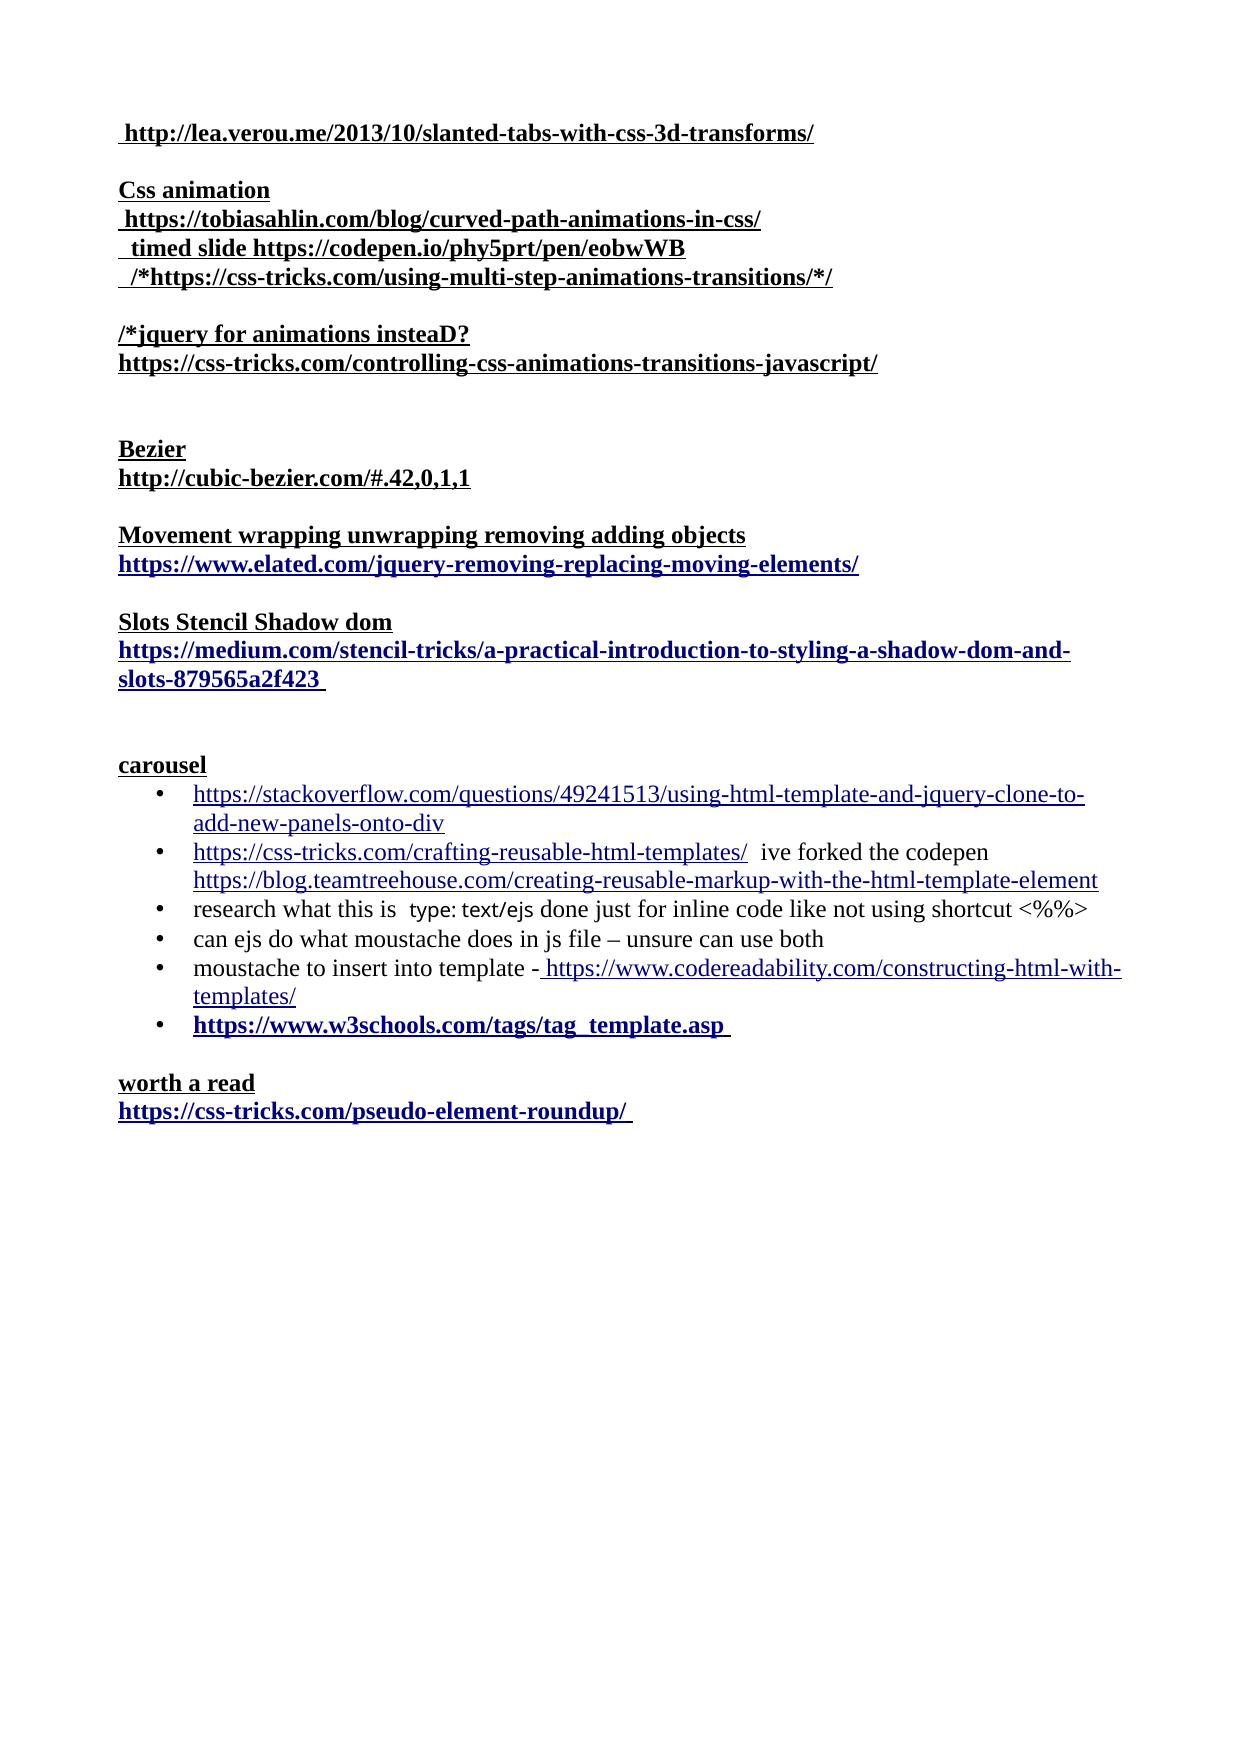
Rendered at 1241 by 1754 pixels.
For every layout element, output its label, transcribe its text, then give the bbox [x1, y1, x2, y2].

text /*https://css-tricks.com/using-multi-step-animations-transitions/*/ [118, 262, 1122, 291]
text https://css-tricks.com/controlling-css-animations-transitions-javascript/ [118, 348, 1122, 377]
text worth a read [118, 1068, 1122, 1096]
text /*jquery for animations insteaD? [118, 319, 1122, 348]
list can ejs do what moustache does in js file – unsure can use both [156, 924, 1122, 953]
text https://medium.com/stencil-tricks/a-practical-introduction-to-styling-a-shadow-dom-and-slots-879565a2f423 [118, 636, 1122, 693]
text Css animation [118, 176, 1122, 204]
text http://cubic-bezier.com/#.42,0,1,1 [118, 463, 1122, 492]
text http://lea.verou.me/2013/10/slanted-tabs-with-css-3d-transforms/ [118, 118, 1122, 147]
text Slots Stencil Shadow dom [118, 607, 1122, 636]
text Bezier [118, 434, 1122, 463]
text https://www.elated.com/jquery-removing-replacing-moving-elements/ [118, 549, 1122, 578]
list https://stackoverflow.com/questions/49241513/using-html-template-and-jquery-clone-to-add-new-panels-onto-div [156, 779, 1122, 837]
text https://tobiasahlin.com/blog/curved-path-animations-in-css/ [118, 204, 1122, 233]
text timed slide https://codepen.io/phy5prt/pen/eobwWB [118, 233, 1122, 262]
list moustache to insert into template - https://www.codereadability.com/constructing-html-with-templates/ [156, 953, 1122, 1010]
text https://css-tricks.com/pseudo-element-roundup/ [118, 1096, 1122, 1125]
list https://css-tricks.com/crafting-reusable-html-templates/ ive forked the codepen https://blog.teamtreehouse.com/creating-reusable-markup-with-the-html-template-element [156, 837, 1122, 894]
list research what this is type: text/ejs done just for inline code like not using shortcut <%%> [156, 894, 1122, 924]
text Movement wrapping unwrapping removing adding objects [118, 521, 1122, 549]
text carousel [118, 751, 1122, 779]
list https://www.w3schools.com/tags/tag_template.asp [156, 1010, 1122, 1039]
